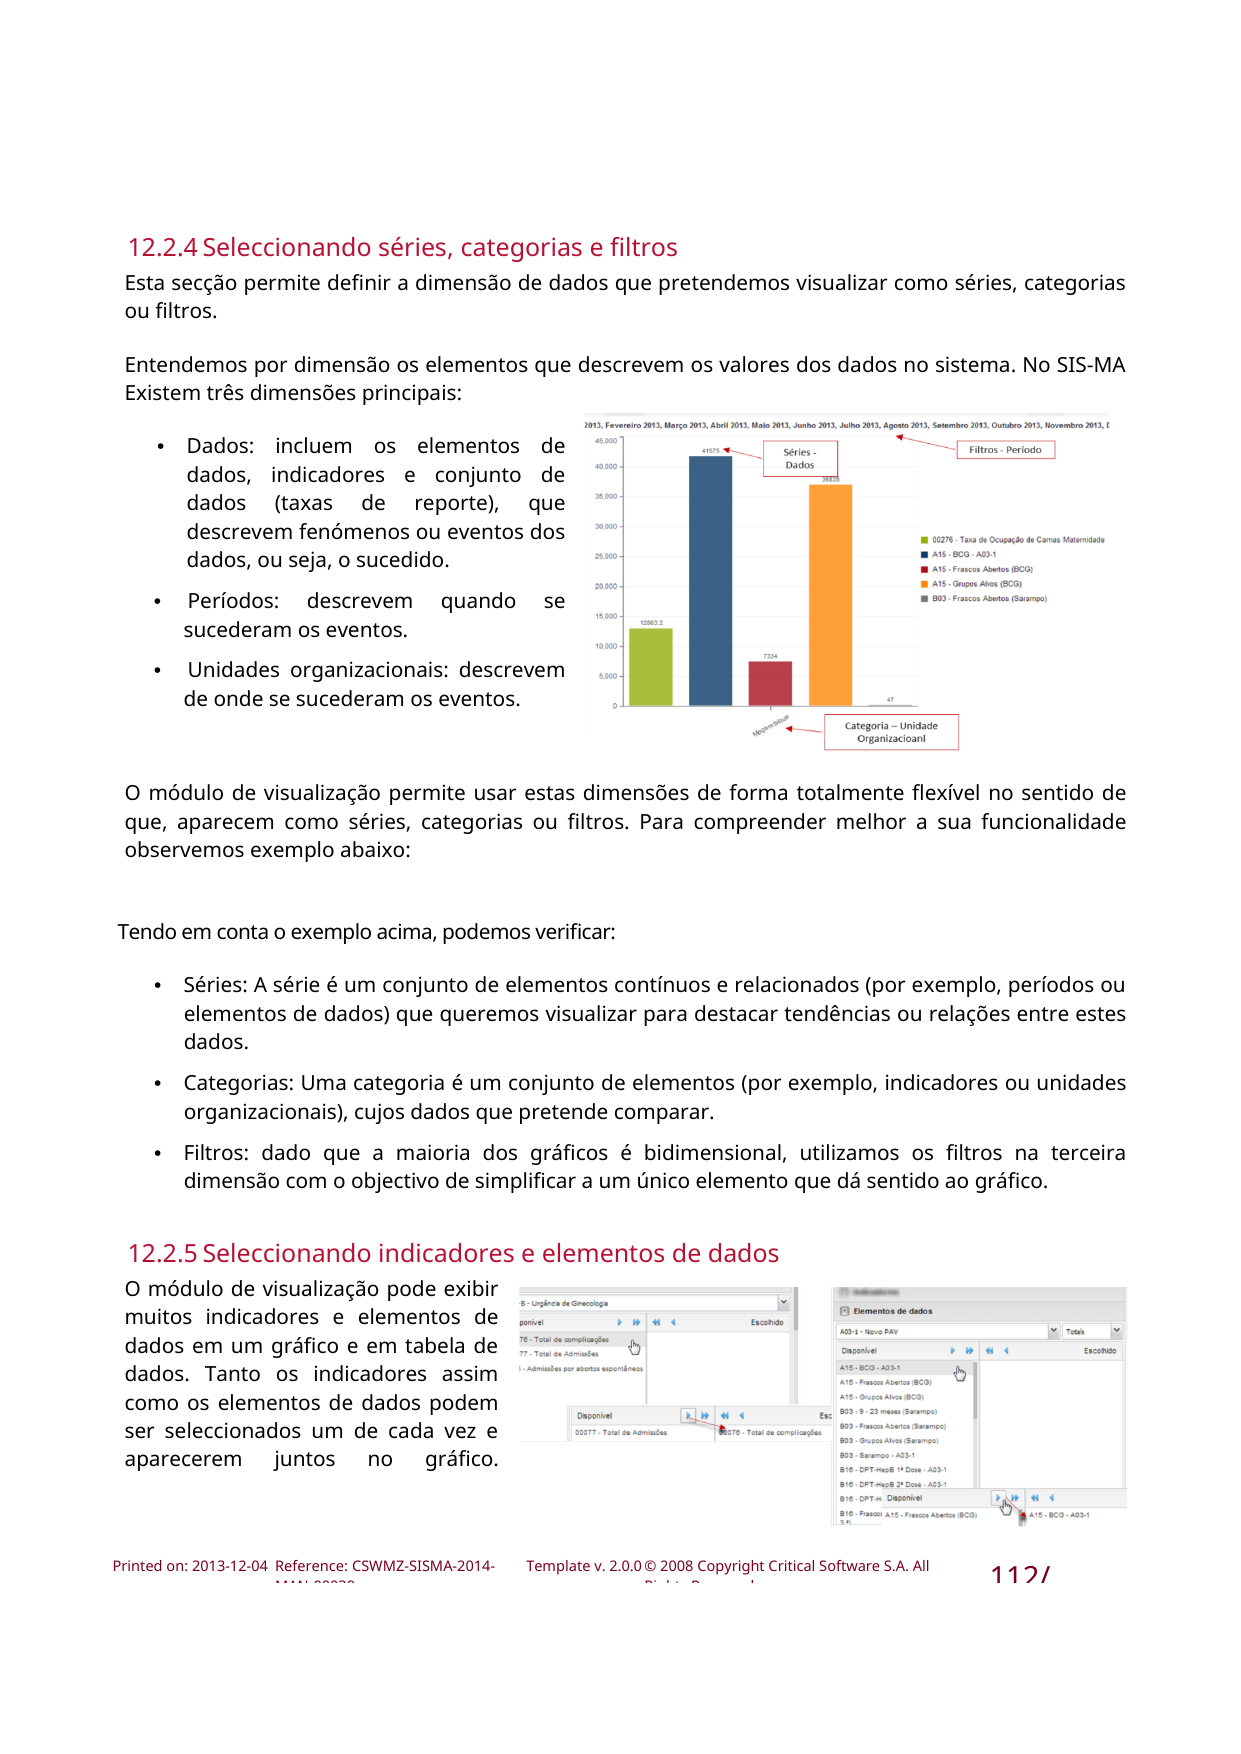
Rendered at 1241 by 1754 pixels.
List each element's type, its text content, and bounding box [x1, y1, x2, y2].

text O módulo de visualização pode exibir muitos indicadores e elementos de dados em um gráfico e em tabela de dados. Tanto os indicadores assim como os elementos de dados podem ser seleccionados um de cada vez e aparecerem juntos no gráfico. [124, 1274, 1129, 1532]
list [1110, 586, 1128, 643]
text Esta secção permite definir a dimensão de dados que pretendemos visualizar como séries, categorias ou filtros. [124, 268, 1128, 325]
list Períodos: descrevem quando se sucederam os eventos. [154, 586, 584, 643]
text O módulo de visualização permite usar estas dimensões de forma totalmente flexível no sentido de que, aparecem como séries, categorias ou filtros. Para compreender melhor a sua funcionalidade observemos exemplo abaixo: [124, 778, 1128, 864]
subtitle Seleccionando indicadores e elementos de dados [127, 1236, 1128, 1270]
list Categorias: Uma categoria é um conjunto de elementos (por exemplo, indicadores ou unidades organizacionais), cujos dados que pretende comparar. [154, 1068, 1128, 1125]
picture [584, 413, 1110, 751]
text Entendemos por dimensão os elementos que descrevem os valores dos dados no sistema. No SIS-MA Existem três dimensões principais: [124, 350, 1128, 407]
list Filtros: dado que a maioria dos gráficos é bidimensional, utilizamos os filtros na terceira dimensão com o objectivo de simplificar a um único elemento que dá sentido ao gráfico. [154, 1138, 1128, 1195]
subtitle Seleccionando séries, categorias e filtros [127, 229, 1128, 264]
list Unidades organizacionais: descrevem de onde se sucederam os eventos. [154, 656, 584, 712]
list Dados: incluem os elementos de dados, indicadores e conjunto de dados (taxas de reporte), que descrevem fenómenos ou eventos dos dados, ou seja, o sucedido. [157, 432, 584, 574]
list Séries: A série é um conjunto de elementos contínuos e relacionados (por exemplo, períodos ou elementos de dados) que queremos visualizar para destacar tendências ou relações entre estes dados. [154, 971, 1128, 1056]
picture [519, 1287, 1128, 1531]
text Tendo em conta o exemplo acima, podemos verificar: [112, 917, 1128, 946]
